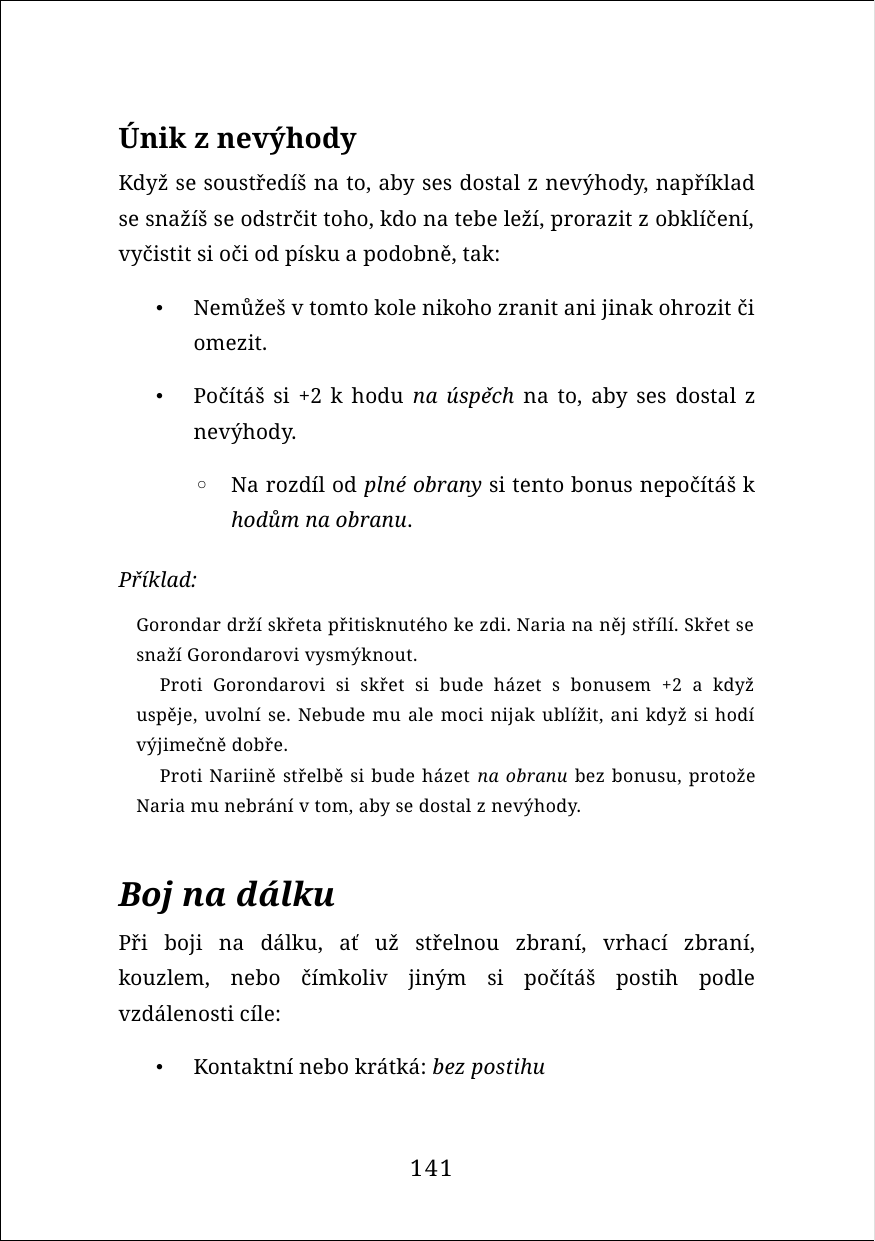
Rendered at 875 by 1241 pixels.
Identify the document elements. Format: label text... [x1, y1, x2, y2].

subtitle Boj na dálku [118, 871, 756, 916]
list Nemůžeš v tomto kole nikoho zranit ani jinak ohrozit či omezit. [156, 293, 756, 357]
text Při boji na dálku, ať už střelnou zbraní, vrhací zbraní, kouzlem, nebo čímkoliv jiným si počítáš postih podle vzdálenosti cíle: [118, 928, 756, 1027]
text Příklad: [118, 565, 756, 593]
subtitle Únik z nevýhody [118, 118, 756, 157]
text Když se soustředíš na to, aby ses dostal z nevýhody, například se snažíš se odstrčit toho, kdo na tebe leží, prorazit z obklíčení, vyčistit si oči od písku a podobně, tak: [118, 168, 756, 268]
list Na rozdíl od plné obrany si tento bonus nepočítáš k hodům na obranu. [193, 470, 756, 534]
text Gorondar drží skřeta přitisknutého ke zdi. Naria na něj střílí. Skřet se snaží Gorondarovi vysmýknout. Proti Gorondarovi si skřet si bude házet s bonusem +2 a když uspěje, uvolní se. Nebude mu ale moci nijak ublížit, ani když si hodí výjimečně dobře. Proti Nariině střelbě si bude házet na obranu bez bonusu, protože Naria mu nebrání v tom, aby se dostal z nevýhody. [136, 612, 756, 817]
list Počítáš si +2 k hodu na úspěch na to, aby ses dostal z nevýhody. [156, 381, 756, 445]
list Kontaktní nebo krátká: bez postihu [156, 1052, 756, 1081]
